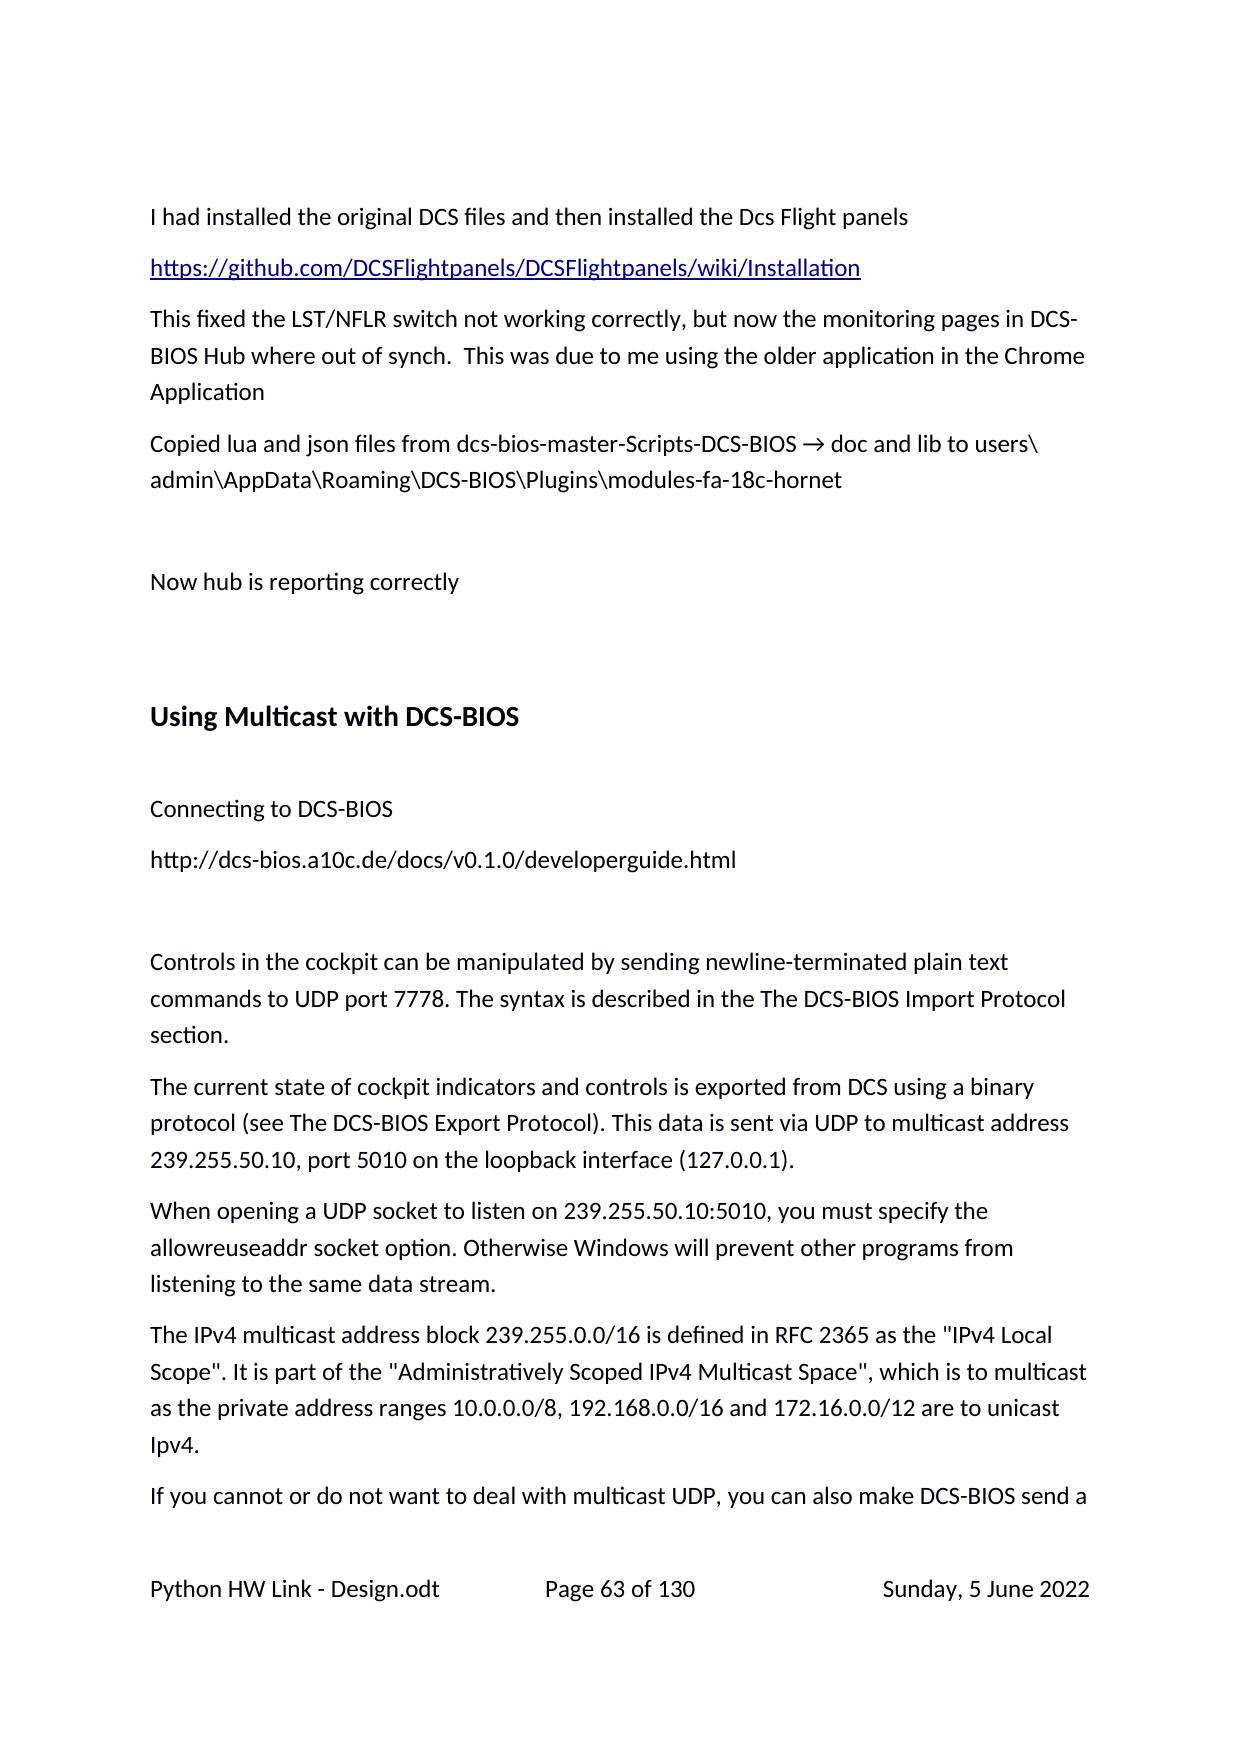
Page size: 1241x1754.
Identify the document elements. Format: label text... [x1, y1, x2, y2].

text The current state of cockpit indicators and controls is exported from DCS using a binary protocol (see The DCS-BIOS Export Protocol). This data is sent via UDP to multicast address 239.255.50.10, port 5010 on the loopback interface (127.0.0.1). [150, 1071, 1090, 1174]
text http://dcs-bios.a10c.de/docs/v0.1.0/developerguide.html [150, 844, 1090, 875]
text If you cannot or do not want to deal with multicast UDP, you can also make DCS-BIOS send a [150, 1480, 1090, 1511]
text Copied lua and json files from dcs-bios-master-Scripts-DCS-BIOS → doc and lib to users\admin\AppData\Roaming\DCS-BIOS\Plugins\modules-fa-18c-hornet [150, 428, 1090, 495]
text https://github.com/DCSFlightpanels/DCSFlightpanels/wiki/Installation [150, 252, 1090, 283]
text When opening a UDP socket to listen on 239.255.50.10:5010, you must specify the allowreuseaddr socket option. Otherwise Windows will prevent other programs from listening to the same data stream. [150, 1195, 1090, 1299]
text Now hub is reporting correctly [150, 567, 1090, 597]
text Connecting to DCS-BIOS [150, 793, 1090, 824]
text I had installed the original DCS files and then installed the Dcs Flight panels [150, 201, 1090, 232]
text The IPv4 multicast address block 239.255.0.0/16 is defined in RFC 2365 as the "IPv4 Local Scope". It is part of the "Administratively Scoped IPv4 Multicast Space", which is to multicast as the private address ranges 10.0.0.0/8, 192.168.0.0/16 and 172.16.0.0/12 are to unicast Ipv4. [150, 1319, 1090, 1459]
subtitle Using Multicast with DCS-BIOS [150, 698, 1090, 734]
text This fixed the LST/NFLR switch not working correctly, but now the monitoring pages in DCS-BIOS Hub where out of synch. This was due to me using the older application in the Chrome Application [150, 303, 1090, 407]
text Controls in the cockpit can be manipulated by sending newline-terminated plain text commands to UDP port 7778. The syntax is described in the The DCS-BIOS Import Protocol section. [150, 947, 1090, 1050]
